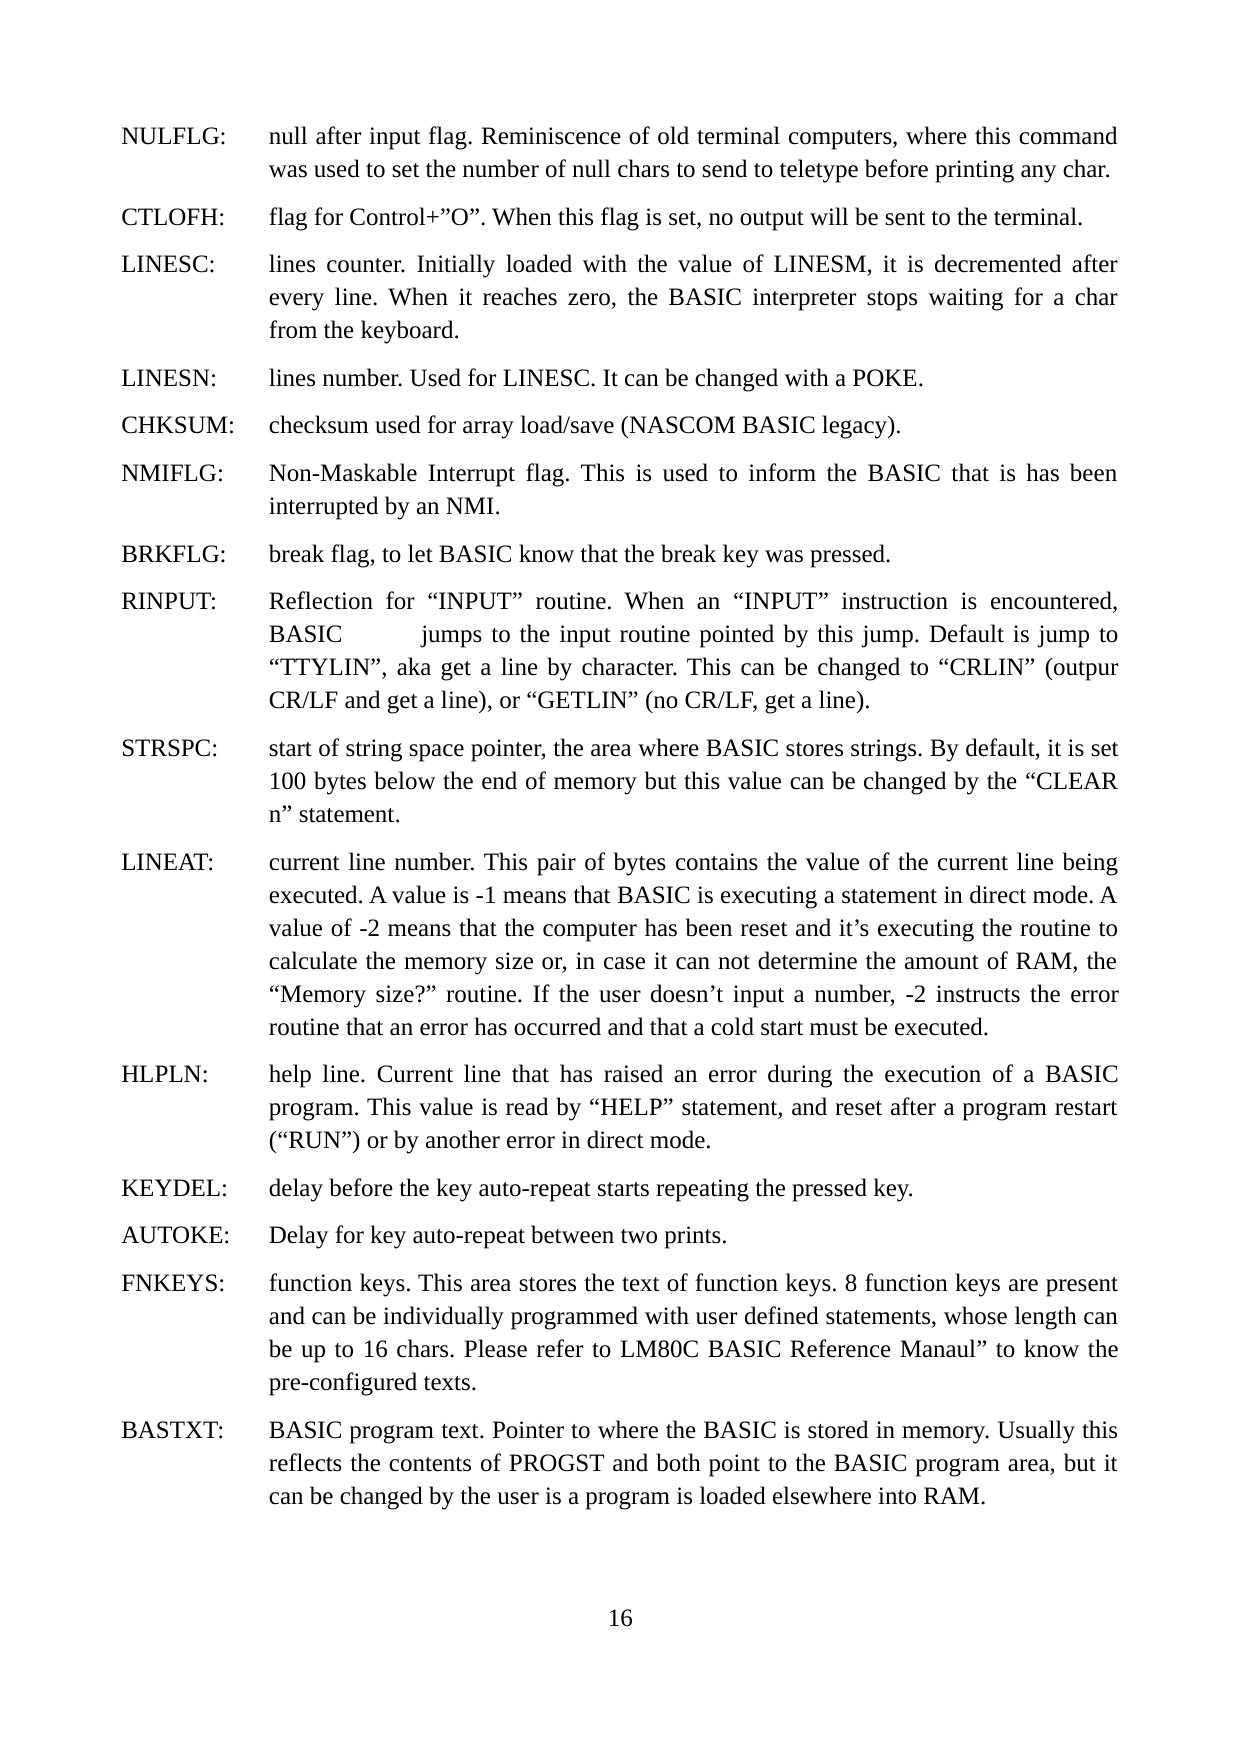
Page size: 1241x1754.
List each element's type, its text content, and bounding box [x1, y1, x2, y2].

text FNKEYS: function keys. This area stores the text of function keys. 8 function keys are present and can be individually programmed with user defined statements, whose length can be up to 16 chars. Please refer to LM80C BASIC Reference Manaul” to know the pre-configured texts. [121, 1268, 1119, 1396]
text LINESC: lines counter. Initially loaded with the value of LINESM, it is decremented after every line. When it reaches zero, the BASIC interpreter stops waiting for a char from the keyboard. [121, 249, 1119, 344]
text BRKFLG: break flag, to let BASIC know that the break key was pressed. [121, 539, 1119, 567]
text LINEAT: current line number. This pair of bytes contains the value of the current line being executed. A value is -1 means that BASIC is executing a statement in direct mode. A value of -2 means that the computer has been reset and it’s executing the routine to calculate the memory size or, in case it can not determine the amount of RAM, the “Memory size?” routine. If the user doesn’t input a number, -2 instructs the error routine that an error has occurred and that a cold start must be executed. [121, 847, 1119, 1041]
text HLPLN: help line. Current line that has raised an error during the execution of a BASIC program. This value is read by “HELP” statement, and reset after a program restart (“RUN”) or by another error in direct mode. [121, 1059, 1119, 1154]
text NMIFLG: Non-Maskable Interrupt flag. This is used to inform the BASIC that is has been interrupted by an NMI. [121, 458, 1119, 520]
text AUTOKE: Delay for key auto-repeat between two prints. [121, 1221, 1119, 1249]
text LINESN: lines number. Used for LINESC. It can be changed with a POKE. [121, 363, 1119, 392]
text KEYDEL: delay before the key auto-repeat starts repeating the pressed key. [121, 1173, 1119, 1202]
text NULFLG: null after input flag. Reminiscence of old terminal computers, where this command was used to set the number of null chars to send to teletype before printing any char. [121, 121, 1119, 183]
text CTLOFH: flag for Control+”O”. When this flag is set, no output will be sent to the terminal. [121, 202, 1119, 230]
text CHKSUM: checksum used for array load/save (NASCOM BASIC legacy). [121, 411, 1119, 439]
text RINPUT: Reflection for “INPUT” routine. When an “INPUT” instruction is encountered, BASIC jumps to the input routine pointed by this jump. Default is jump to “TTYLIN”, aka get a line by character. This can be changed to “CRLIN” (outpur CR/LF and get a line), or “GETLIN” (no CR/LF, get a line). [121, 586, 1119, 714]
text STRSPC: start of string space pointer, the area where BASIC stores strings. By default, it is set 100 bytes below the end of memory but this value can be changed by the “CLEAR n” statement. [121, 733, 1119, 828]
text BASTXT: BASIC program text. Pointer to where the BASIC is stored in memory. Usually this reflects the contents of PROGST and both point to the BASIC program area, but it can be changed by the user is a program is loaded elsewhere into RAM. [121, 1415, 1119, 1510]
